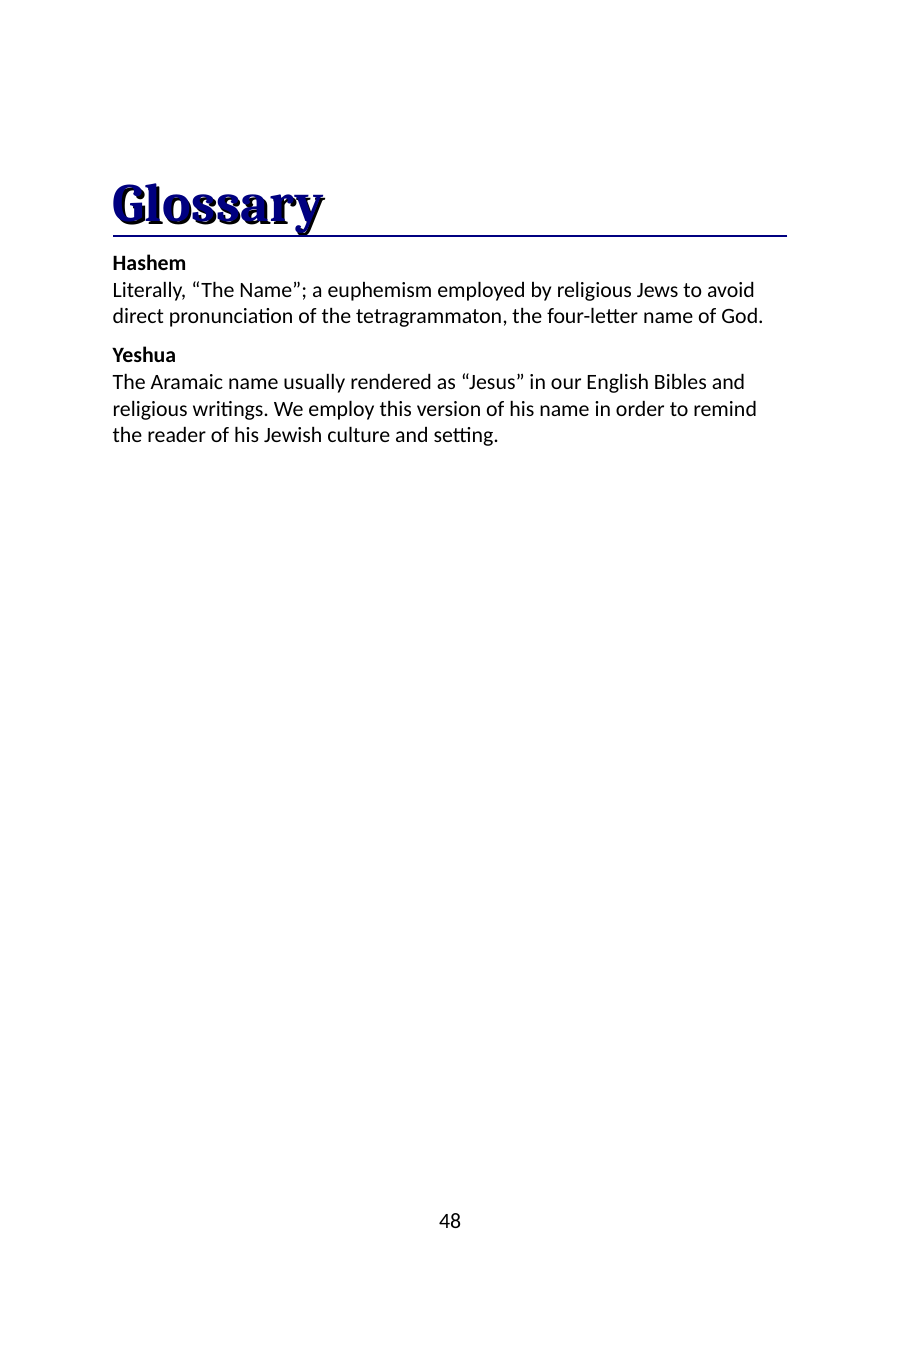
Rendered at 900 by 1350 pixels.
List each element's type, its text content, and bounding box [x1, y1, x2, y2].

text Yeshua The Aramaic name usually rendered as “Jesus” in our English Bibles and religious writings. We employ this version of his name in order to remind the reader of his Jewish culture and setting. [112, 341, 787, 448]
text Hashem Literally, “The Name”; a euphemism employed by religious Jews to avoid direct pronunciation of the tetragrammaton, the four-letter name of God. [112, 249, 787, 329]
title Glossary [112, 173, 787, 237]
